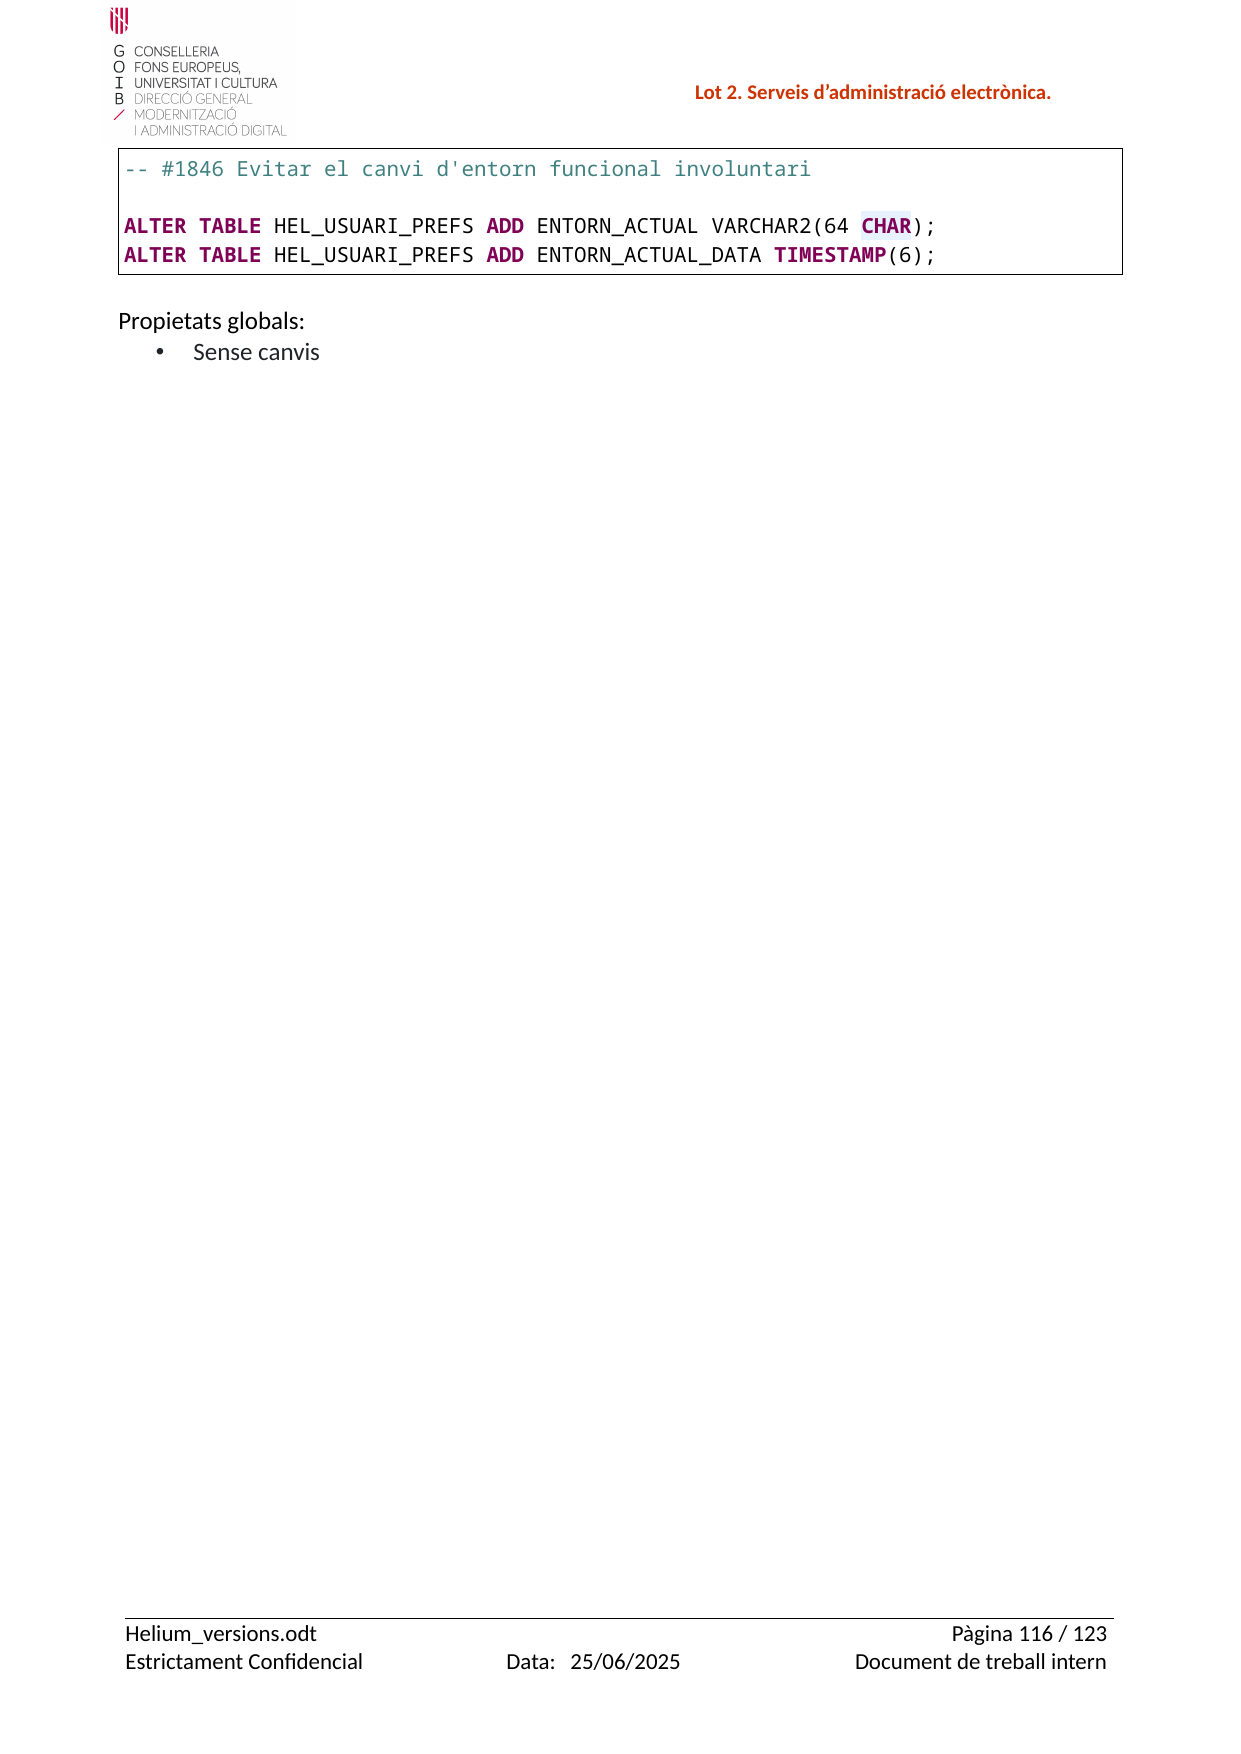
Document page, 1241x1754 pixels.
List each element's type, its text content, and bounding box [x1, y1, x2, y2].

text Propietats globals: [118, 306, 1122, 336]
list Sense canvis [156, 336, 1122, 367]
table_header -- #1846 Evitar el canvi d'entorn funcional involuntari ALTER TABLE HEL_USUARI_PREFS ADD ENTORN_ACTUAL VARCHAR2(64 CHAR); ALTER TABLE HEL_USUARI_PREFS ADD ENTORN_ACTUAL_DATA TIMESTAMP(6); [119, 149, 1122, 274]
picture [100, 0, 297, 144]
